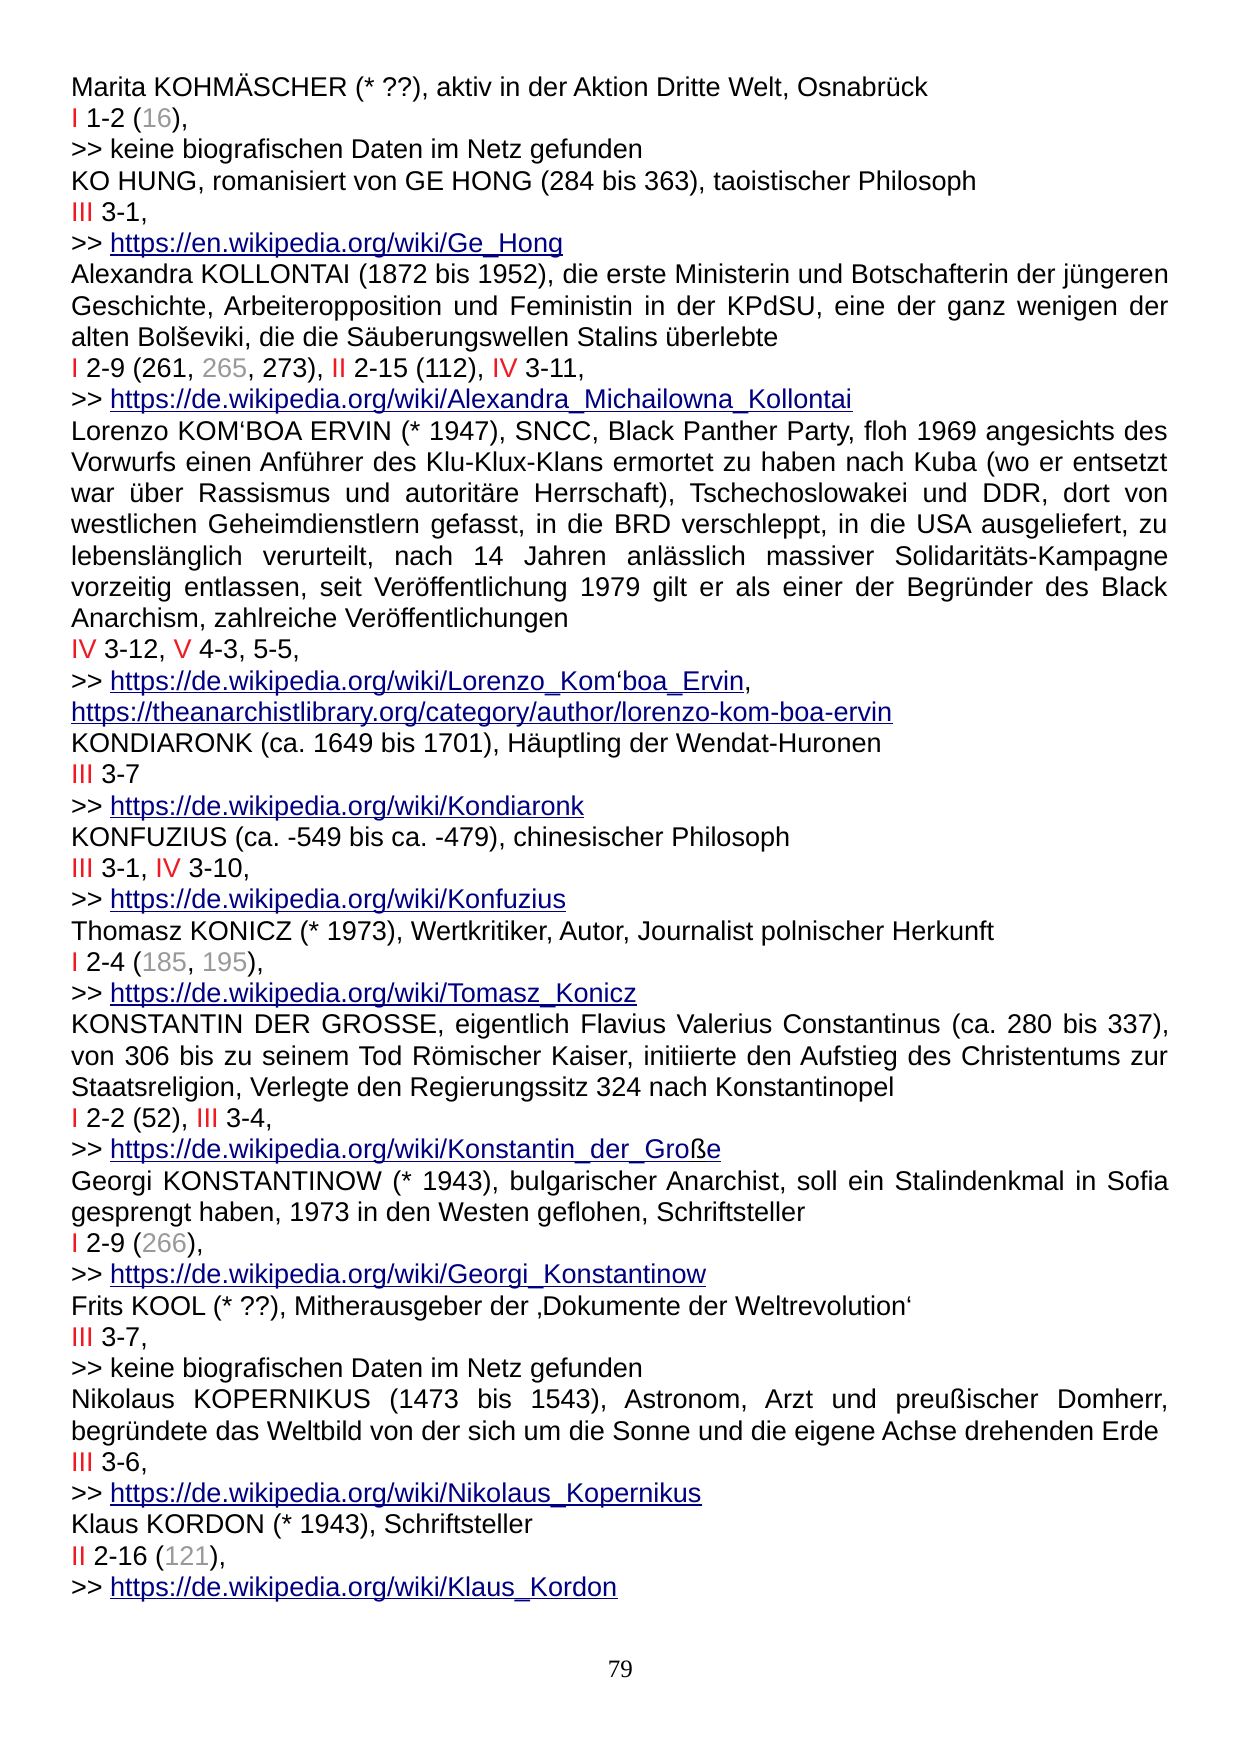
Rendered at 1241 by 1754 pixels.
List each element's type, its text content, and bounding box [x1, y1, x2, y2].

subtitle >> https://de.wikipedia.org/wiki/Nikolaus_Kopernikus [71, 1477, 1169, 1508]
subtitle >> https://de.wikipedia.org/wiki/Alexandra_Michailowna_Kollontai [71, 383, 1169, 414]
subtitle KO HUNG, romanisiert von GE HONG (284 bis 363), taoistischer Philosoph [71, 164, 1169, 196]
subtitle III 3-1, [71, 196, 1169, 227]
subtitle III 3-7, [71, 1321, 1169, 1352]
subtitle I 2-9 (261, 265, 273), II 2-15 (112), IV 3-11, [71, 352, 1169, 383]
subtitle III 3-1, IV 3-10, [71, 852, 1169, 883]
subtitle II 2-16 (121), [71, 1539, 1169, 1571]
subtitle https://theanarchistlibrary.org/category/author/lorenzo-kom-boa-ervin [71, 696, 1169, 727]
subtitle Georgi KONSTANTINOW (* 1943), bulgarischer Anarchist, soll ein Stalindenkmal in Sofia gesprengt haben, 1973 in den Westen geflohen, Schriftsteller [71, 1164, 1169, 1227]
subtitle Frits KOOL (* ??), Mitherausgeber der ‚Dokumente der Weltrevolution‘ [71, 1289, 1169, 1321]
subtitle >> https://de.wikipedia.org/wiki/Klaus_Kordon [71, 1571, 1169, 1602]
subtitle >> https://de.wikipedia.org/wiki/Georgi_Konstantinow [71, 1258, 1169, 1289]
subtitle Nikolaus KOPERNIKUS (1473 bis 1543), Astronom, Arzt und preußischer Domherr, begründete das Weltbild von der sich um die Sonne und die eigene Achse drehenden Erde [71, 1383, 1169, 1446]
subtitle IV 3-12, V 4-3, 5-5, [71, 633, 1169, 664]
subtitle I 2-4 (185, 195), [71, 946, 1169, 977]
subtitle Marita KOHMÄSCHER (* ??), aktiv in der Aktion Dritte Welt, Osnabrück [71, 71, 1169, 102]
subtitle KONDIARONK (ca. 1649 bis 1701), Häuptling der Wendat-Huronen [71, 727, 1169, 758]
subtitle Lorenzo KOM‘BOA ERVIN (* 1947), SNCC, Black Panther Party, floh 1969 angesichts des Vorwurfs einen Anführer des Klu-Klux-Klans ermortet zu haben nach Kuba (wo er entsetzt war über Rassismus und autoritäre Herrschaft), Tschechoslowakei und DDR, dort von westlichen Geheimdienstlern gefasst, in die BRD verschleppt, in die USA ausgeliefert, zu lebenslänglich verurteilt, nach 14 Jahren anlässlich massiver Solidaritäts-Kampagne vorzeitig entlassen, seit Veröffentlichung 1979 gilt er als einer der Begründer des Black Anarchism, zahlreiche Veröffentlichungen [71, 414, 1169, 633]
subtitle >> https://en.wikipedia.org/wiki/Ge_Hong [71, 227, 1169, 258]
subtitle >> https://de.wikipedia.org/wiki/Lorenzo_Kom‘boa_Ervin, [71, 664, 1169, 696]
subtitle III 3-7 [71, 758, 1169, 789]
subtitle >> https://de.wikipedia.org/wiki/Tomasz_Konicz [71, 977, 1169, 1008]
subtitle Alexandra KOLLONTAI (1872 bis 1952), die erste Ministerin und Botschafterin der jüngeren Geschichte, Arbeiteropposition und Feministin in der KPdSU, eine der ganz wenigen der alten Bolševiki, die die Säuberungswellen Stalins überlebte [71, 258, 1169, 352]
subtitle >> https://de.wikipedia.org/wiki/Konstantin_der_Große [71, 1133, 1169, 1164]
subtitle >> https://de.wikipedia.org/wiki/Konfuzius [71, 883, 1169, 914]
subtitle I 2-2 (52), III 3-4, [71, 1102, 1169, 1133]
subtitle KONFUZIUS (ca. -549 bis ca. -479), chinesischer Philosoph [71, 821, 1169, 852]
subtitle >> keine biografischen Daten im Netz gefunden [71, 1352, 1169, 1383]
subtitle >> keine biografischen Daten im Netz gefunden [71, 133, 1169, 164]
subtitle Klaus KORDON (* 1943), Schriftsteller [71, 1508, 1169, 1539]
subtitle I 1-2 (16), [71, 102, 1169, 133]
subtitle III 3-6, [71, 1446, 1169, 1477]
subtitle Thomasz KONICZ (* 1973), Wertkritiker, Autor, Journalist polnischer Herkunft [71, 914, 1169, 946]
subtitle KONSTANTIN DER GROSSE, eigentlich Flavius Valerius Constantinus (ca. 280 bis 337), von 306 bis zu seinem Tod Römischer Kaiser, initiierte den Aufstieg des Christentums zur Staatsreligion, Verlegte den Regierungssitz 324 nach Konstantinopel [71, 1008, 1169, 1102]
subtitle >> https://de.wikipedia.org/wiki/Kondiaronk [71, 789, 1169, 821]
subtitle I 2-9 (266), [71, 1227, 1169, 1258]
